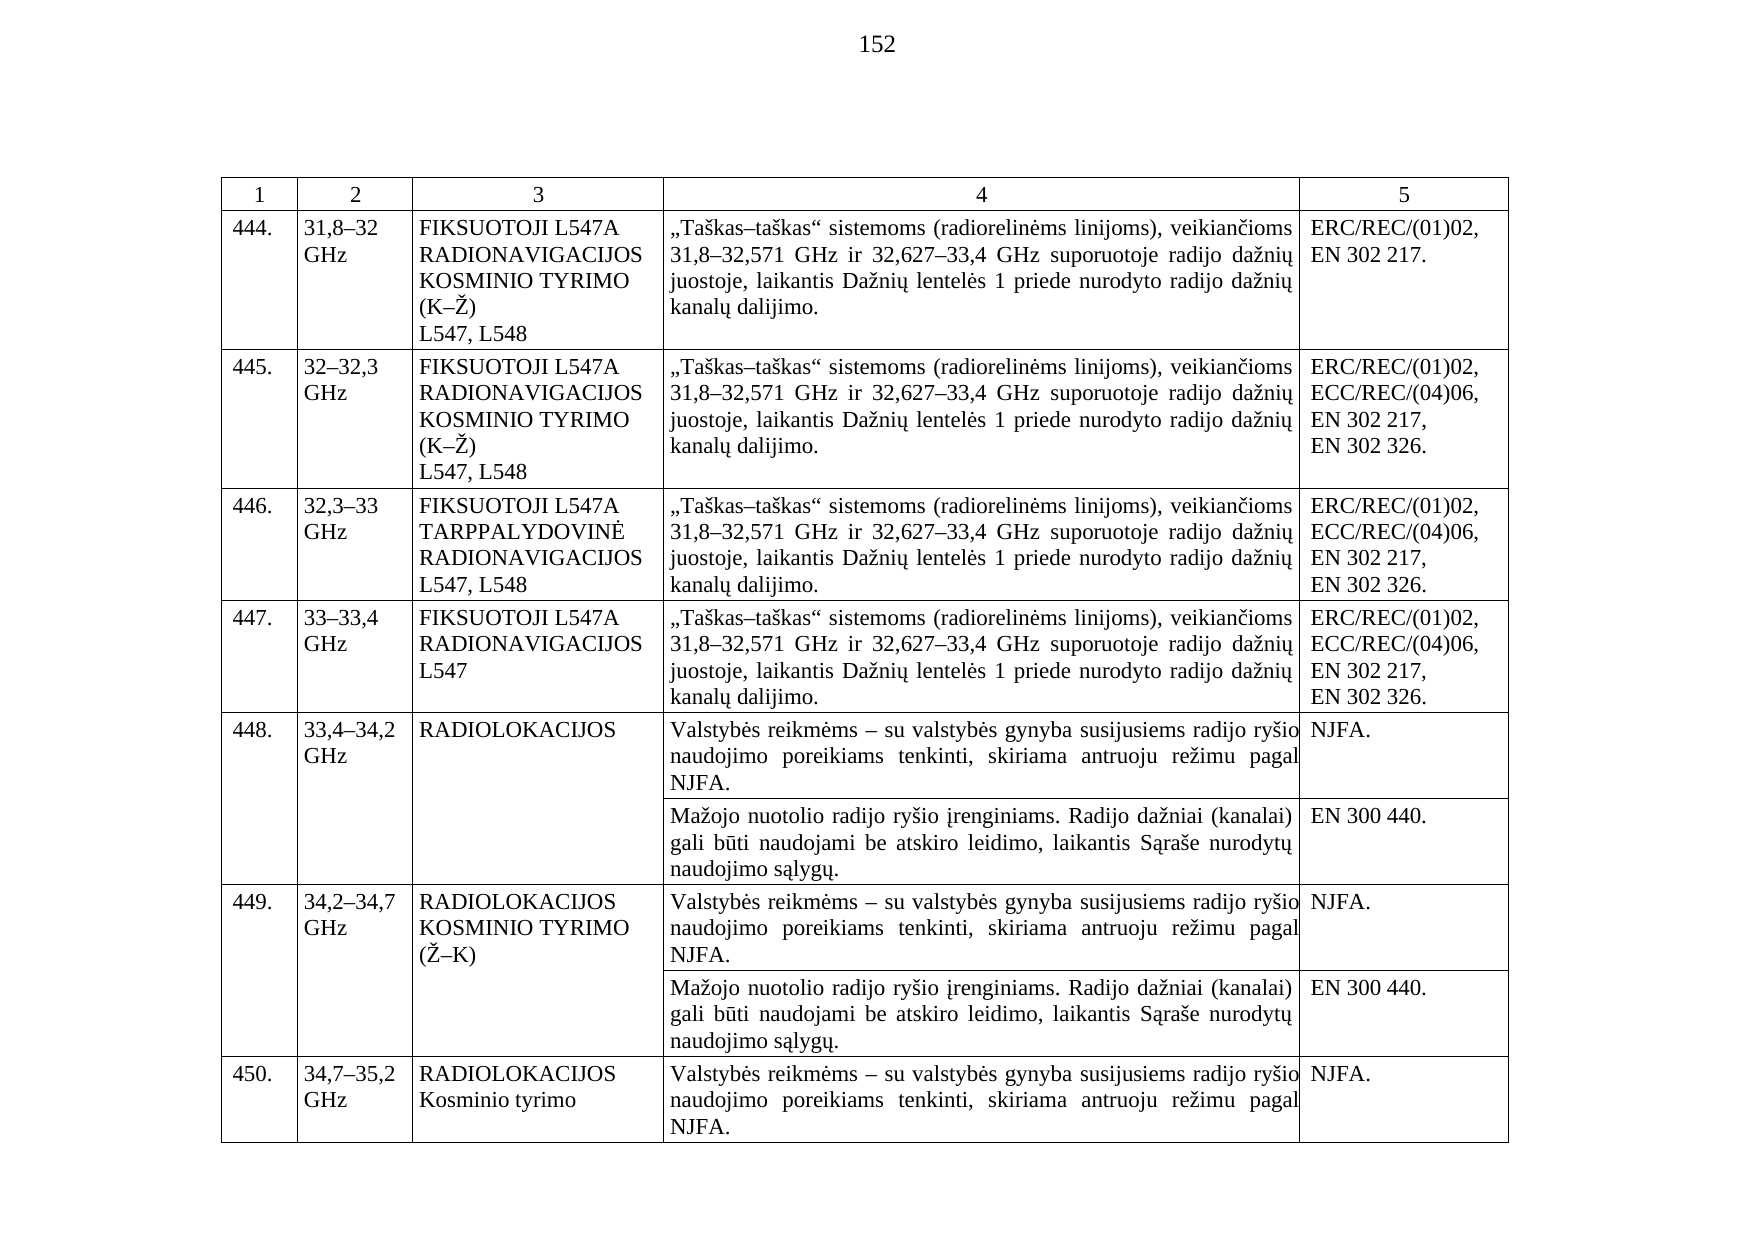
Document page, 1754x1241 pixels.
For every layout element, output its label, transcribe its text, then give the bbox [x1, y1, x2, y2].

table_cell „Taškas–taškas“ sistemoms (radiorelinėms linijoms), veikiančioms 31,8–32,571 GHz ir 32,627–33,4 GHz suporuotoje radijo dažnių juostoje, laikantis Dažnių lentelės 1 priede nurodyto radijo dažnių kanalų dalijimo. [664, 489, 1299, 600]
table_cell NJFA. [1300, 1057, 1508, 1142]
table_cell Valstybės reikmėms – su valstybės gynyba susijusiems radijo ryšio naudojimo poreikiams tenkinti, skiriama antruoju režimu pagal NJFA. [664, 885, 1299, 970]
table_header 2 [298, 178, 412, 210]
table_cell 32–32,3 GHz [298, 350, 412, 488]
table_cell 33,4–34,2 GHz [298, 713, 412, 884]
table_cell 444. [222, 211, 297, 349]
table_cell 445. [222, 350, 297, 488]
table_cell 34,2–34,7 GHz [298, 885, 412, 1056]
table_cell NJFA. [1300, 885, 1508, 970]
table_cell Valstybės reikmėms – su valstybės gynyba susijusiems radijo ryšio naudojimo poreikiams tenkinti, skiriama antruoju režimu pagal NJFA. [664, 713, 1299, 798]
table_cell Valstybės reikmėms – su valstybės gynyba susijusiems radijo ryšio naudojimo poreikiams tenkinti, skiriama antruoju režimu pagal NJFA. [664, 1057, 1299, 1142]
table_cell FIKSUOTOJI L547A RADIONAVIGACIJOS KOSMINIO TYRIMO (K–Ž) L547, L548 [413, 350, 663, 488]
table_cell „Taškas–taškas“ sistemoms (radiorelinėms linijoms), veikiančioms 31,8–32,571 GHz ir 32,627–33,4 GHz suporuotoje radijo dažnių juostoje, laikantis Dažnių lentelės 1 priede nurodyto radijo dažnių kanalų dalijimo. [664, 350, 1299, 488]
table_cell RADIOLOKACIJOS [413, 713, 663, 884]
table_cell 446. [222, 489, 297, 600]
table_cell Mažojo nuotolio radijo ryšio įrenginiams. Radijo dažniai (kanalai) gali būti naudojami be atskiro leidimo, laikantis Sąraše nurodytų naudojimo sąlygų. [664, 971, 1299, 1056]
table_cell ERC/REC/(01)02, ECC/REC/(04)06, EN 302 217, EN 302 326. [1300, 601, 1508, 712]
table_cell 33–33,4 GHz [298, 601, 412, 712]
table_cell 31,8–32 GHz [298, 211, 412, 349]
table_header 1 [222, 178, 297, 210]
table_cell ERC/REC/(01)02, EN 302 217. [1300, 211, 1508, 349]
table_cell „Taškas–taškas“ sistemoms (radiorelinėms linijoms), veikiančioms 31,8–32,571 GHz ir 32,627–33,4 GHz suporuotoje radijo dažnių juostoje, laikantis Dažnių lentelės 1 priede nurodyto radijo dažnių kanalų dalijimo. [664, 601, 1299, 712]
table_cell Mažojo nuotolio radijo ryšio įrenginiams. Radijo dažniai (kanalai) gali būti naudojami be atskiro leidimo, laikantis Sąraše nurodytų naudojimo sąlygų. [664, 799, 1299, 884]
table_cell ERC/REC/(01)02, ECC/REC/(04)06, EN 302 217, EN 302 326. [1300, 350, 1508, 488]
table_header 5 [1300, 178, 1508, 210]
table_cell FIKSUOTOJI L547A TARPPALYDOVINĖ RADIONAVIGACIJOS L547, L548 [413, 489, 663, 600]
table_cell 34,7–35,2 GHz [298, 1057, 412, 1142]
table_header 4 [664, 178, 1299, 210]
table_cell 448. [222, 713, 297, 884]
table_cell „Taškas–taškas“ sistemoms (radiorelinėms linijoms), veikiančioms 31,8–32,571 GHz ir 32,627–33,4 GHz suporuotoje radijo dažnių juostoje, laikantis Dažnių lentelės 1 priede nurodyto radijo dažnių kanalų dalijimo. [664, 211, 1299, 349]
table_cell 450. [222, 1057, 297, 1142]
table_header 3 [413, 178, 663, 210]
table_cell EN 300 440. [1300, 799, 1508, 884]
table_cell RADIOLOKACIJOS Kosminio tyrimo [413, 1057, 663, 1142]
table_cell EN 300 440. [1300, 971, 1508, 1056]
table_cell 32,3–33 GHz [298, 489, 412, 600]
table_cell 449. [222, 885, 297, 1056]
table_cell ERC/REC/(01)02, ECC/REC/(04)06, EN 302 217, EN 302 326. [1300, 489, 1508, 600]
table_cell NJFA. [1300, 713, 1508, 798]
table_cell 447. [222, 601, 297, 712]
table_cell FIKSUOTOJI L547A RADIONAVIGACIJOS KOSMINIO TYRIMO (K–Ž) L547, L548 [413, 211, 663, 349]
table_cell RADIOLOKACIJOS KOSMINIO TYRIMO (Ž–K) [413, 885, 663, 1056]
table_cell FIKSUOTOJI L547A RADIONAVIGACIJOS L547 [413, 601, 663, 712]
